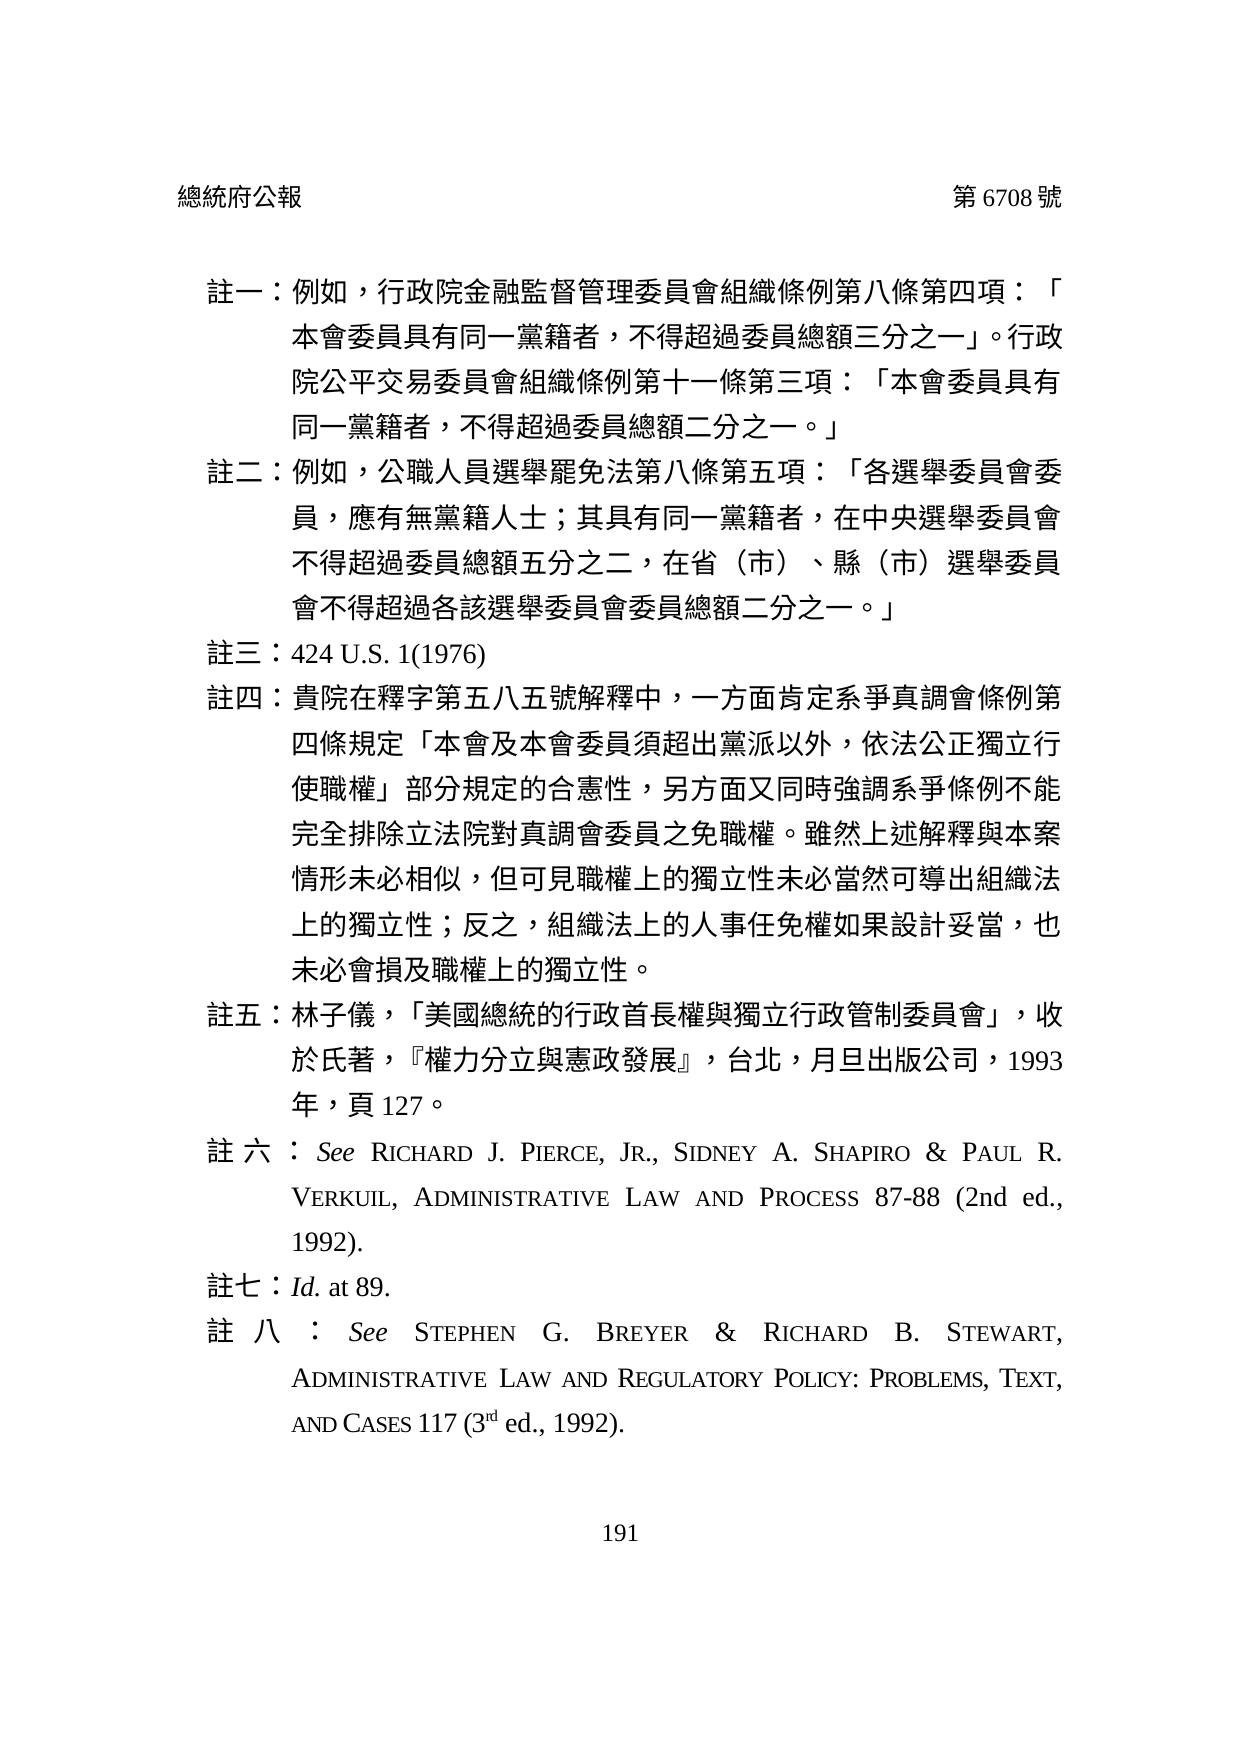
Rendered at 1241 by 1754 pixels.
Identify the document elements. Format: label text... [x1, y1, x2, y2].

text 註一：例如，行政院金融監督管理委員會組織條例第八條第四項：「本會委員具有同一黨籍者，不得超過委員總額三分之一」。行政院公平交易委員會組織條例第十一條第三項：「本會委員具有同一黨籍者，不得超過委員總額二分之一。」 [206, 266, 1063, 447]
text 註八：See Stephen G. Breyer & Richard B. Stewart, Administrative Law and Regulatory Policy: Problems, Text, and Cases 117 (3rd ed., 1992). [206, 1306, 1063, 1441]
text 註三：424 U.S. 1(1976) [206, 627, 1063, 673]
text 註二：例如，公職人員選舉罷免法第八條第五項：「各選舉委員會委員，應有無黨籍人士；其具有同一黨籍者，在中央選舉委員會不得超過委員總額五分之二，在省（市）、縣（市）選舉委員會不得超過各該選舉委員會委員總額二分之一。」 [206, 447, 1063, 627]
text 註七：Id. at 89. [206, 1260, 1063, 1306]
text 註四：貴院在釋字第五八五號解釋中，一方面肯定系爭真調會條例第四條規定「本會及本會委員須超出黨派以外，依法公正獨立行使職權」部分規定的合憲性，另方面又同時強調系爭條例不能完全排除立法院對真調會委員之免職權。雖然上述解釋與本案情形未必相似，但可見職權上的獨立性未必當然可導出組織法上的獨立性；反之，組織法上的人事任免權如果設計妥當，也未必會損及職權上的獨立性。 [206, 673, 1063, 989]
text 註五：林子儀，「美國總統的行政首長權與獨立行政管制委員會」，收於氏著，『權力分立與憲政發展』，台北，月旦出版公司，1993年，頁127。 [206, 989, 1063, 1125]
text 註六：See Richard J. Pierce, Jr., Sidney A. Shapiro & Paul R. Verkuil, Administrative Law and Process 87-88 (2nd ed., 1992). [206, 1125, 1063, 1260]
